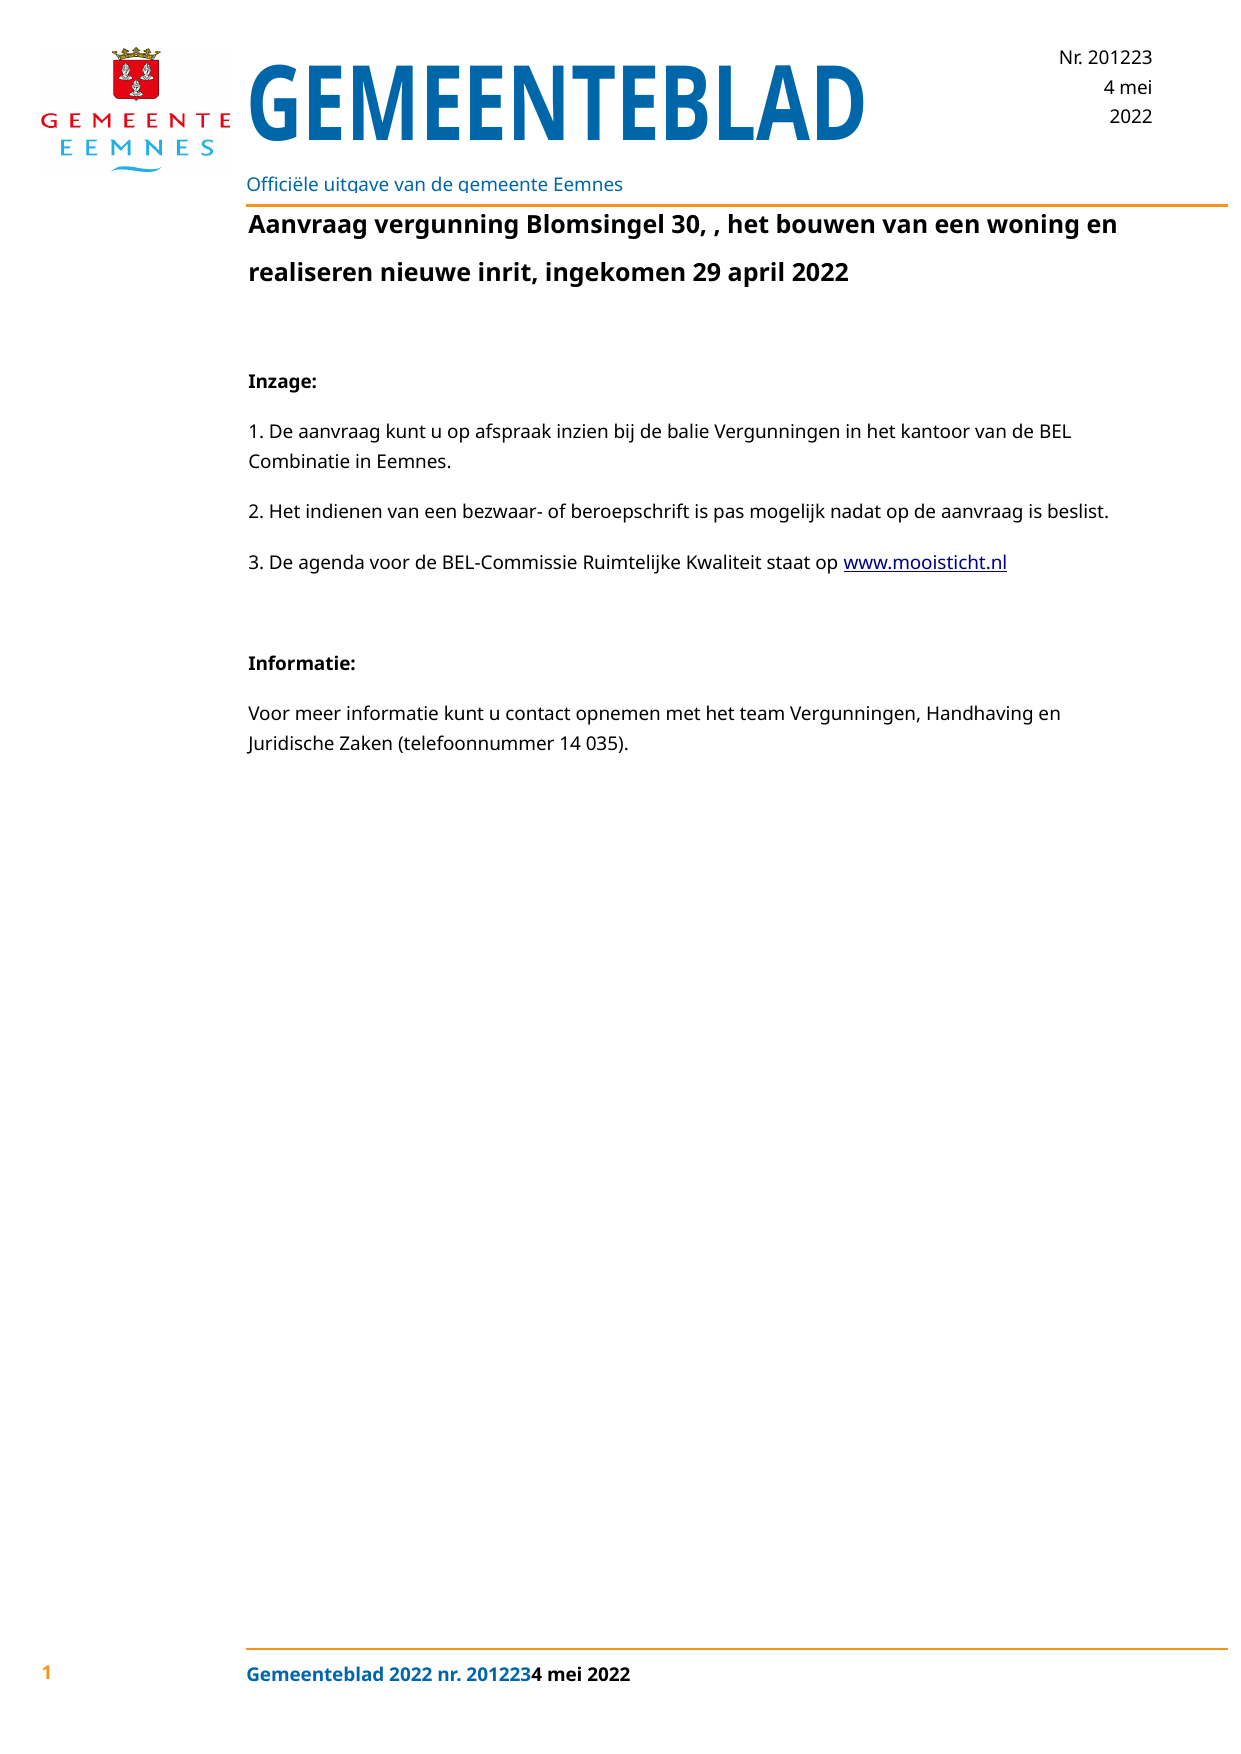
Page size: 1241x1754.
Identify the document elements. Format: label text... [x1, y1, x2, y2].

text Aanvraag vergunning Blomsingel 30, , het bouwen van een woning en realiseren nieuwe inrit, ingekomen 29 april 2022 [248, 207, 1152, 288]
text Inzage: [248, 368, 1152, 394]
picture [41, 47, 231, 172]
text Informatie: [248, 650, 1152, 676]
text 3. De agenda voor de BEL-Commissie Ruimtelijke Kwaliteit staat op www.mooisticht.nl [248, 549, 1152, 575]
text 1. De aanvraag kunt u op afspraak inzien bij de balie Vergunningen in het kantoor van de BEL Combinatie in Eemnes. [248, 419, 1152, 474]
text 2. Het indienen van een bezwaar- of beroepschrift is pas mogelijk nadat op de aanvraag is beslist. [248, 499, 1152, 524]
text Voor meer informatie kunt u contact opnemen met het team Vergunningen, Handhaving en Juridische Zaken (telefoonnummer 14 035). [248, 700, 1152, 756]
